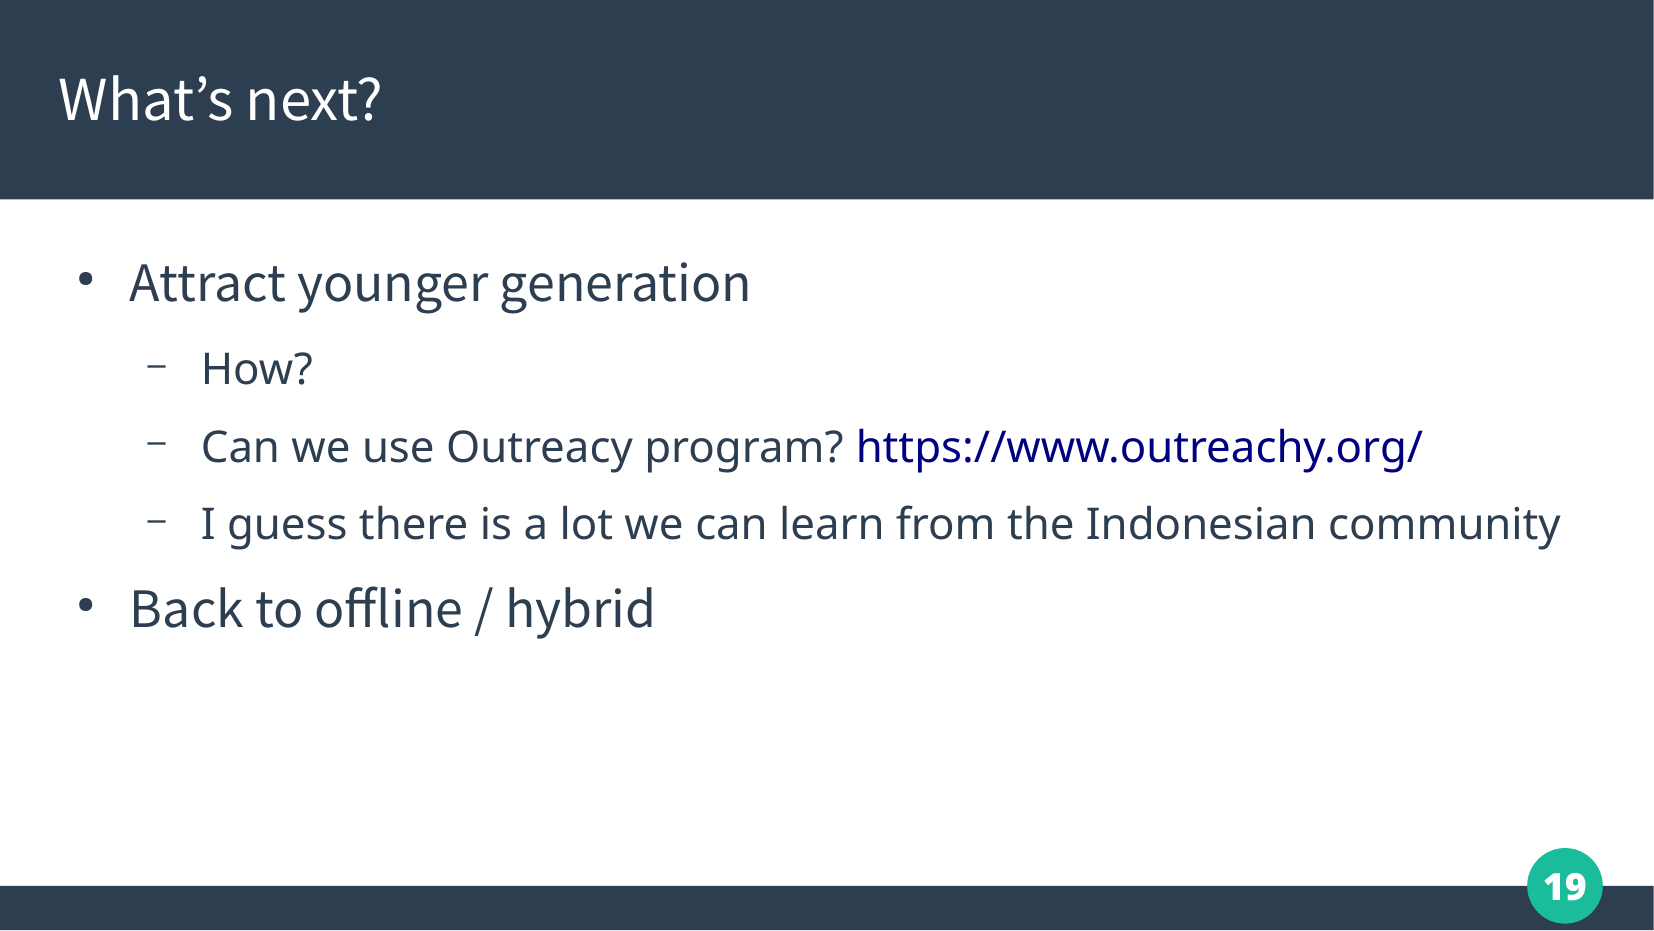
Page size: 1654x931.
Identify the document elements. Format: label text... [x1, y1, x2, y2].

title What’s next? [59, 37, 1595, 155]
list Attract younger generation How? Can we use Outreacy program? https://www.outreachy.org/ I guess there is a lot we can learn from the Indonesian community Back to offline / hybrid [59, 243, 1595, 864]
